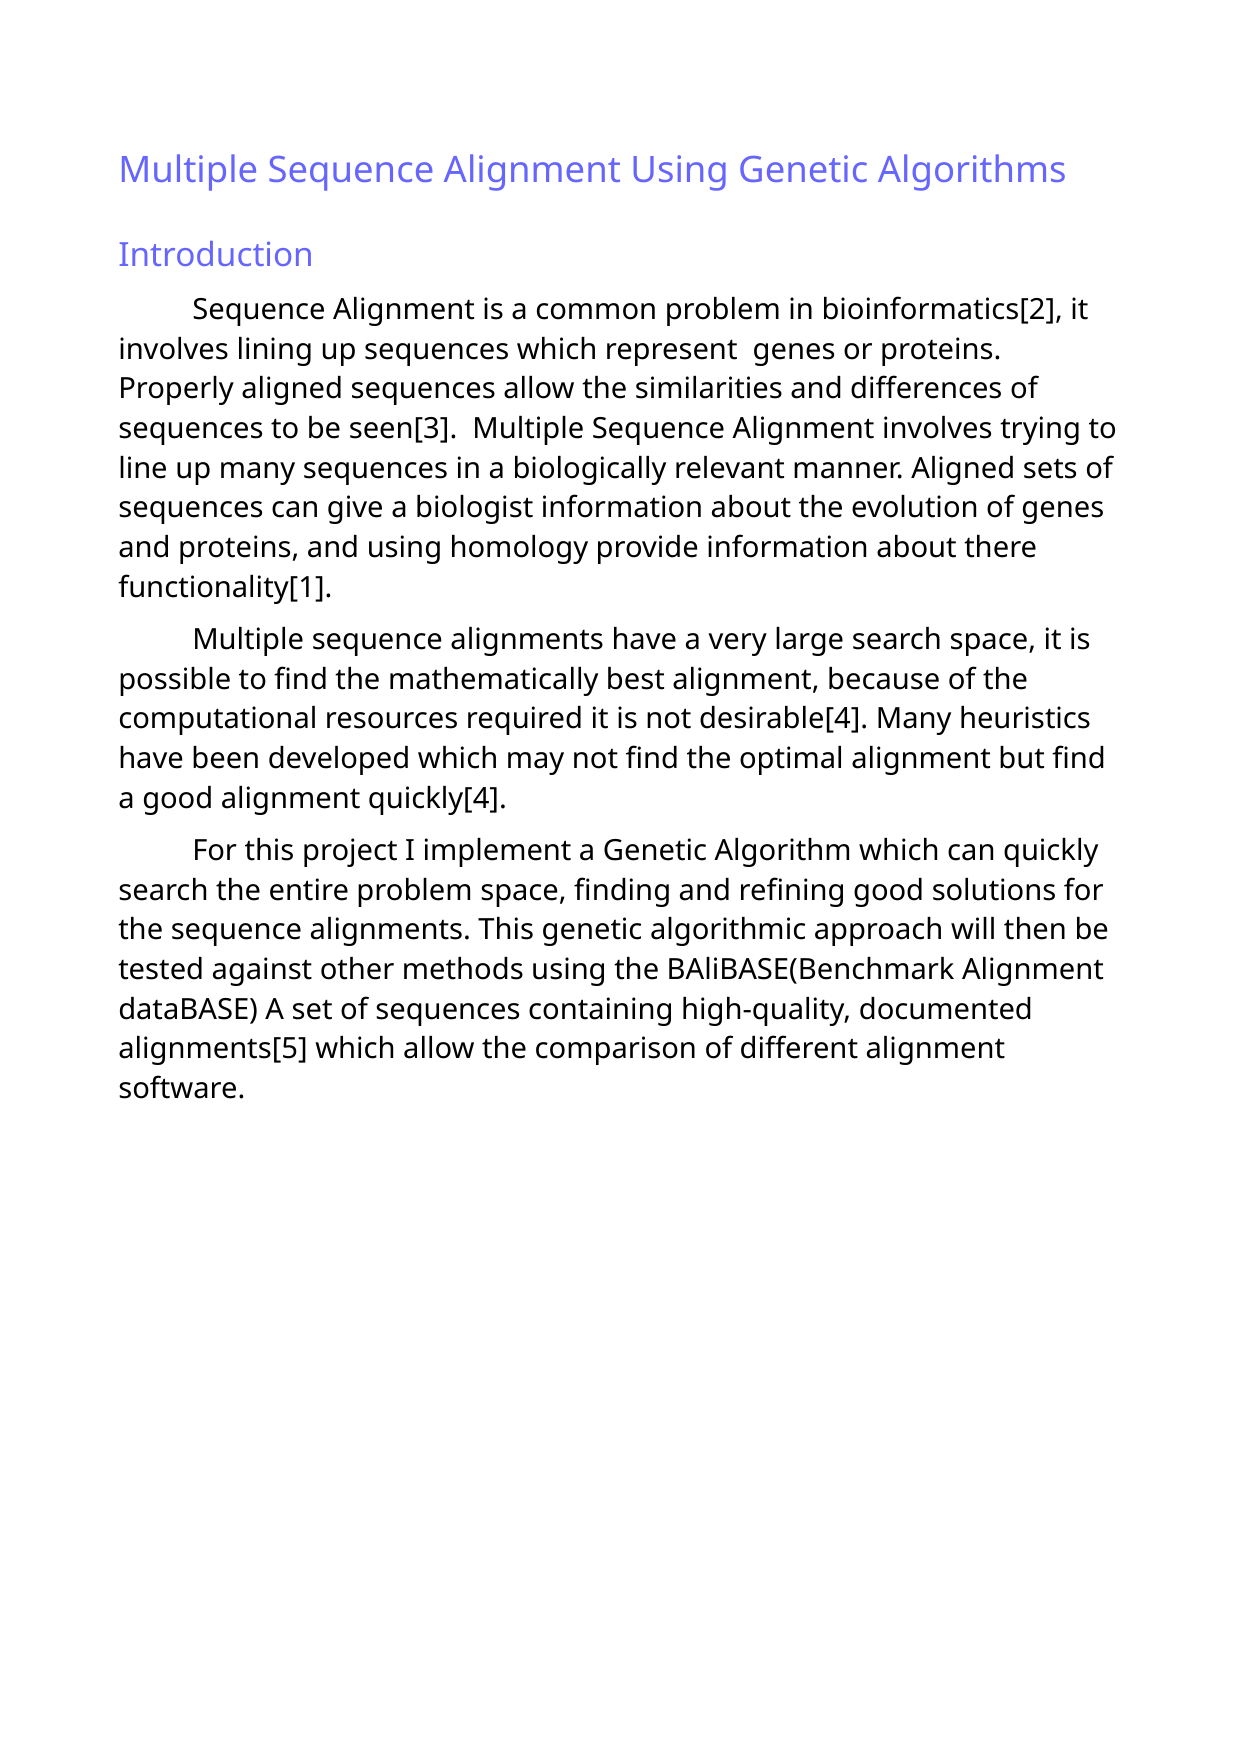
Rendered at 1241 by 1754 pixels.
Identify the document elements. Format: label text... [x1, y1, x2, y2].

text For this project I implement a Genetic Algorithm which can quickly search the entire problem space, finding and refining good solutions for the sequence alignments. This genetic algorithmic approach will then be tested against other methods using the BAliBASE(Benchmark Alignment dataBASE) A set of sequences containing high-quality, documented alignments[5] which allow the comparison of different alignment software. [118, 829, 1122, 1107]
subtitle Multiple Sequence Alignment Using Genetic Algorithms [118, 143, 1122, 193]
subtitle Introduction [118, 230, 1122, 276]
text Multiple sequence alignments have a very large search space, it is possible to find the mathematically best alignment, because of the computational resources required it is not desirable[4]. Many heuristics have been developed which may not find the optimal alignment but find a good alignment quickly[4]. [118, 618, 1122, 817]
text Sequence Alignment is a common problem in bioinformatics[2], it involves lining up sequences which represent genes or proteins. Properly aligned sequences allow the similarities and differences of sequences to be seen[3]. Multiple Sequence Alignment involves trying to line up many sequences in a biologically relevant manner. Aligned sets of sequences can give a biologist information about the evolution of genes and proteins, and using homology provide information about there functionality[1]. [118, 288, 1122, 606]
